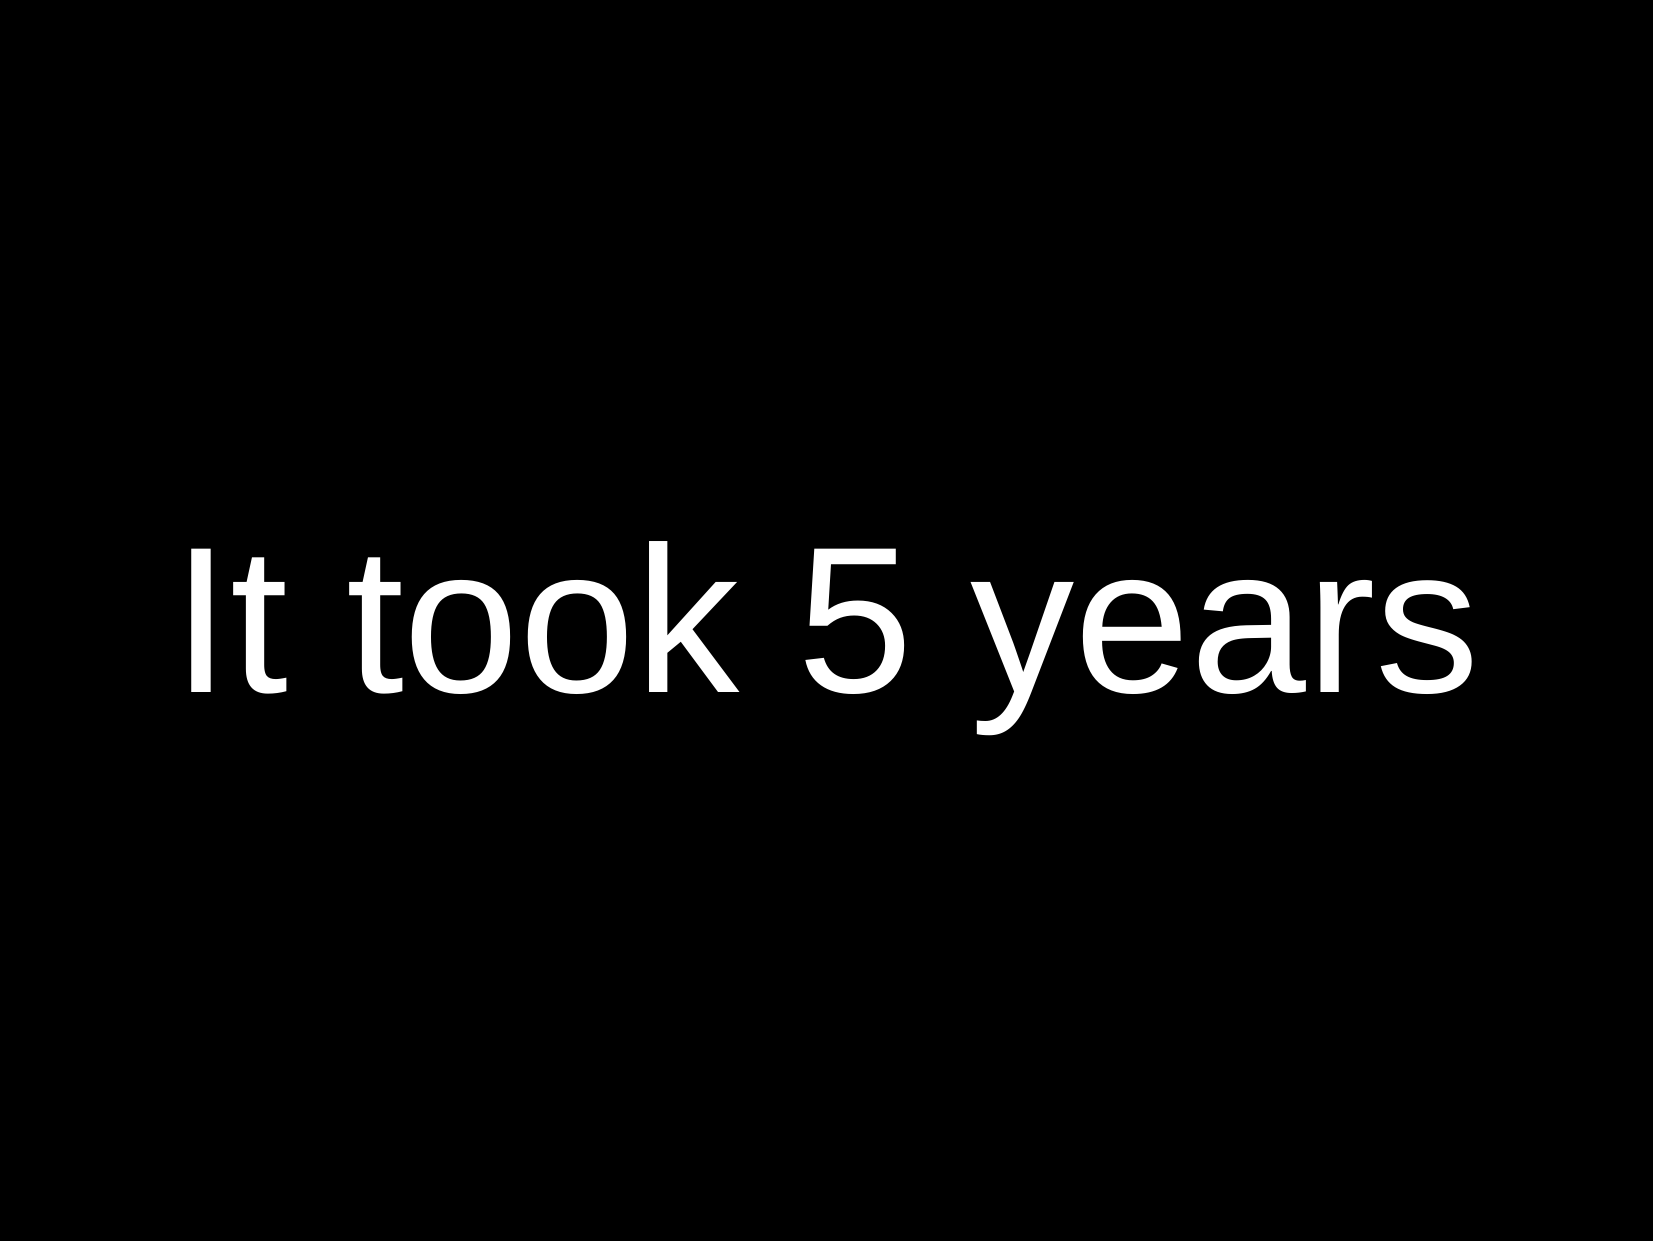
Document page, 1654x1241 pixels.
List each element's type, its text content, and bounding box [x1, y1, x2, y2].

title It took 5 years [82, 101, 1571, 1140]
